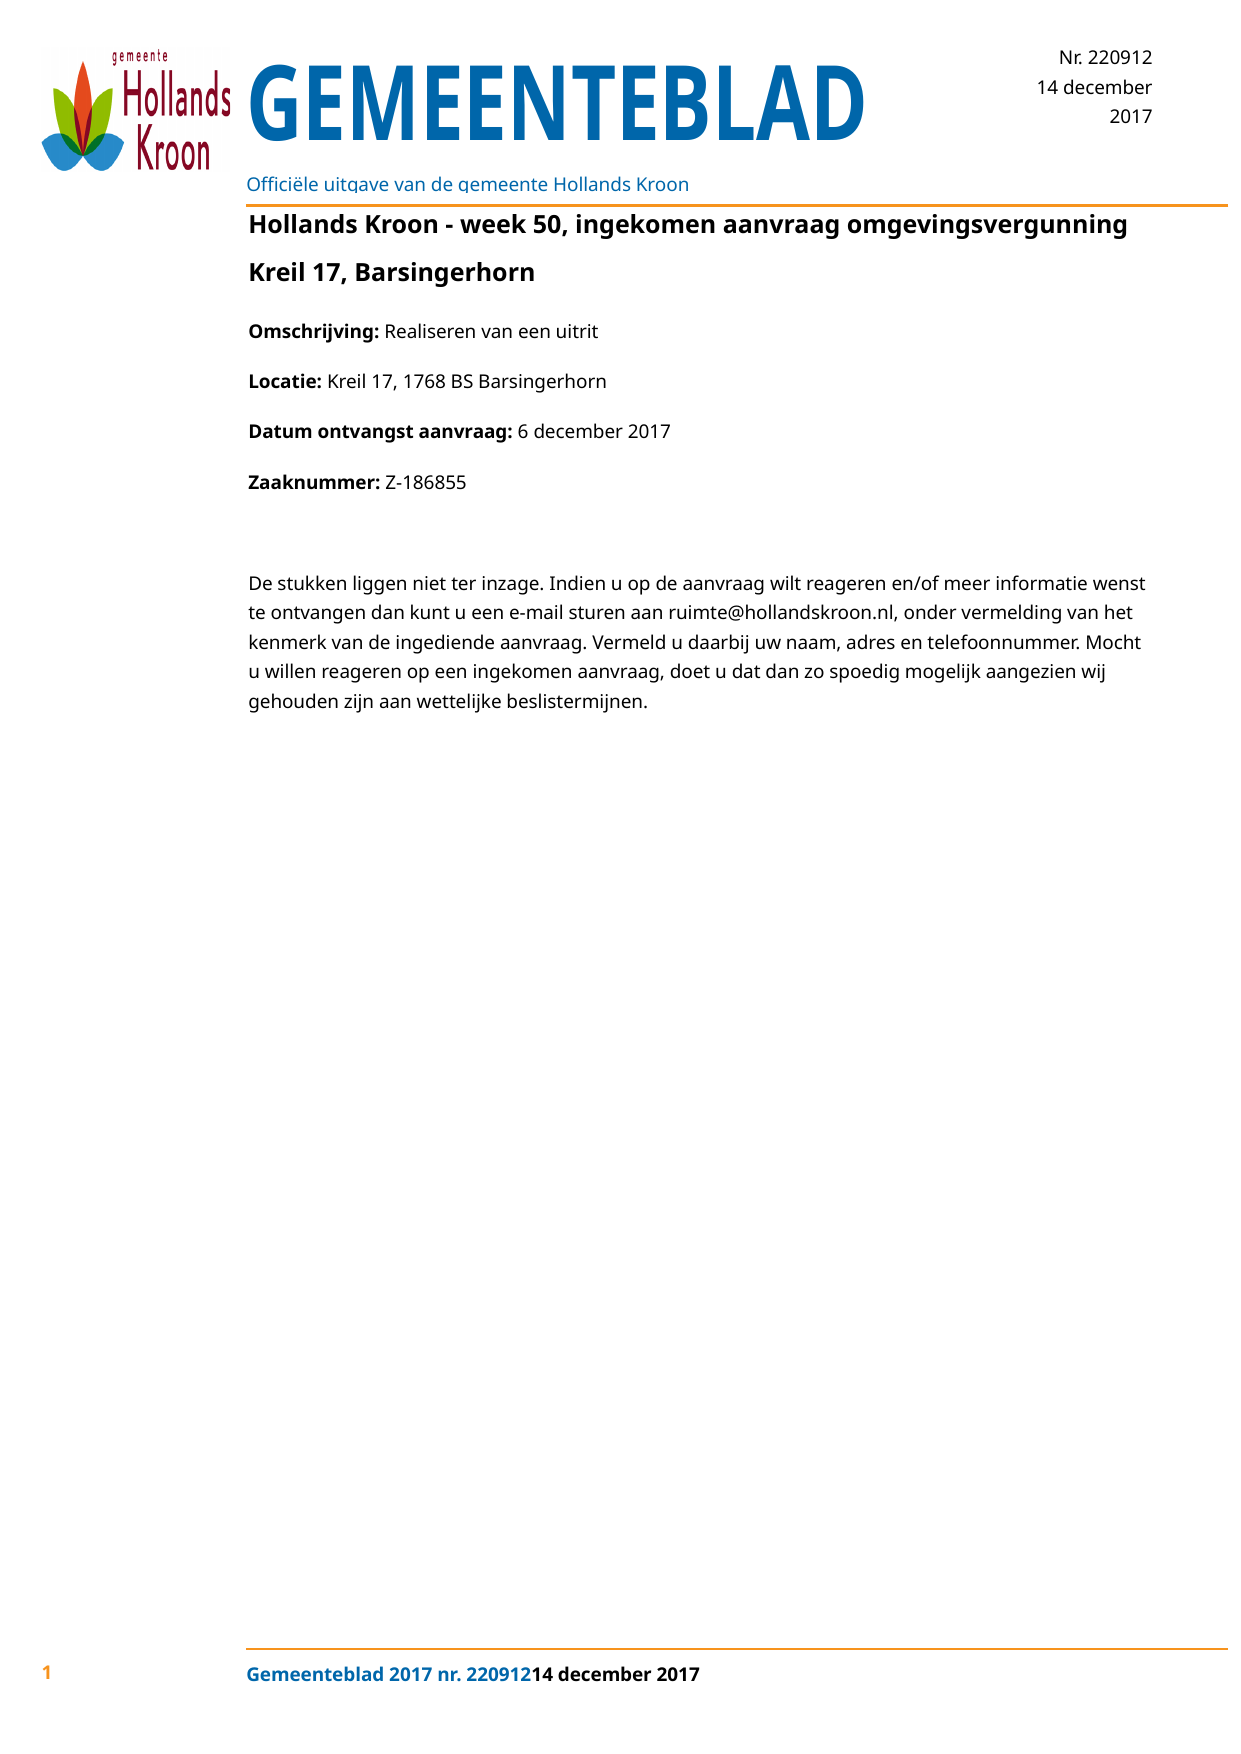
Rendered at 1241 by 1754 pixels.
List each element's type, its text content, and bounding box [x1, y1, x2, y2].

text Datum ontvangst aanvraag: 6 december 2017 [248, 419, 1152, 444]
text Locatie: Kreil 17, 1768 BS Barsingerhorn [248, 368, 1152, 394]
picture [41, 47, 231, 172]
text Hollands Kroon - week 50, ingekomen aanvraag omgevingsvergunning Kreil 17, Barsingerhorn [248, 207, 1152, 288]
text De stukken liggen niet ter inzage. Indien u op de aanvraag wilt reageren en/of meer informatie wenst te ontvangen dan kunt u een e-mail sturen aan ruimte@hollandskroon.nl, onder vermelding van het kenmerk van de ingediende aanvraag. Vermeld u daarbij uw naam, adres en telefoonnummer. Mocht u willen reageren op een ingekomen aanvraag, doet u dat dan zo spoedig mogelijk aangezien wij gehouden zijn aan wettelijke beslistermijnen. [248, 570, 1152, 714]
text Omschrijving: Realiseren van een uitrit [248, 318, 1152, 344]
text Zaaknummer: Z-186855 [248, 469, 1152, 495]
